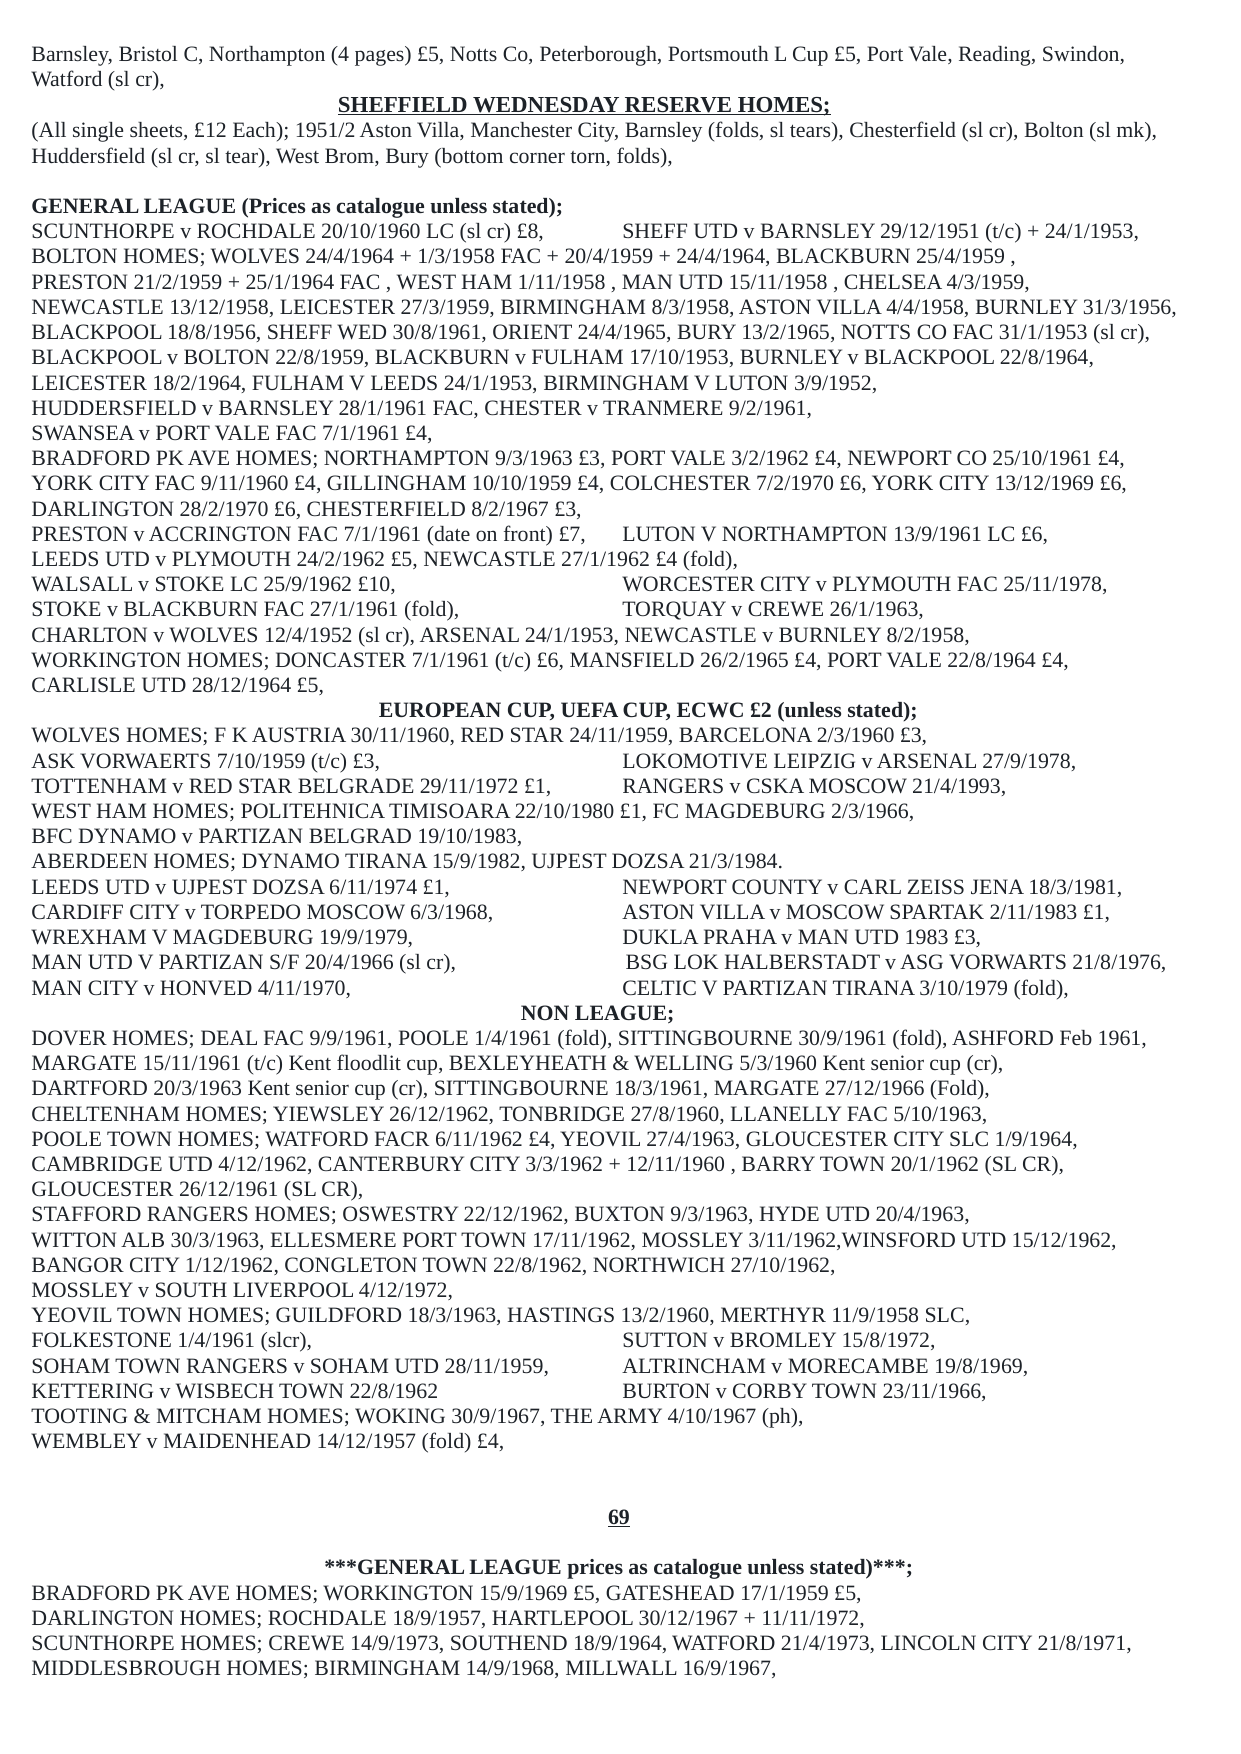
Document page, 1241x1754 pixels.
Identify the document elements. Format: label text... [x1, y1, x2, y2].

text SHEFFIELD WEDNESDAY RESERVE HOMES; (All single sheets, £12 Each); 1951/2 Aston Villa, Manchester City, Barnsley (folds, sl tears), Chesterfield (sl cr), Bolton (sl mk), Huddersfield (sl cr, sl tear), West Brom, Bury (bottom corner torn, folds), [31, 91, 1206, 168]
text 69 [31, 1504, 1206, 1529]
text ***GENERAL LEAGUE prices as catalogue unless stated)***; [31, 1554, 1206, 1579]
text GENERAL LEAGUE (Prices as catalogue unless stated); [31, 193, 1206, 218]
text DOVER HOMES; DEAL FAC 9/9/1961, POOLE 1/4/1961 (fold), SITTINGBOURNE 30/9/1961 (fold), ASHFORD Feb 1961, MARGATE 15/11/1961 (t/c) Kent floodlit cup, BEXLEYHEATH & WELLING 5/3/1960 Kent senior cup (cr), DARTFORD 20/3/1963 Kent senior cup (cr), SITTINGBOURNE 18/3/1961, MARGATE 27/12/1966 (Fold), CHELTENHAM HOMES; YIEWSLEY 26/12/1962, TONBRIDGE 27/8/1960, LLANELLY FAC 5/10/1963, POOLE TOWN HOMES; WATFORD FACR 6/11/1962 £4, YEOVIL 27/4/1963, GLOUCESTER CITY SLC 1/9/1964, CAMBRIDGE UTD 4/12/1962, CANTERBURY CITY 3/3/1962 + 12/11/1960 , BARRY TOWN 20/1/1962 (SL CR), GLOUCESTER 26/12/1961 (SL CR), STAFFORD RANGERS HOMES; OSWESTRY 22/12/1962, BUXTON 9/3/1963, HYDE UTD 20/4/1963, WITTON ALB 30/3/1963, ELLESMERE PORT TOWN 17/11/1962, MOSSLEY 3/11/1962,WINSFORD UTD 15/12/1962, BANGOR CITY 1/12/1962, CONGLETON TOWN 22/8/1962, NORTHWICH 27/10/1962, MOSSLEY v SOUTH LIVERPOOL 4/12/1972, YEOVIL TOWN HOMES; GUILDFORD 18/3/1963, HASTINGS 13/2/1960, MERTHYR 11/9/1958 SLC, FOLKESTONE 1/4/1961 (slcr), SUTTON v BROMLEY 15/8/1972, SOHAM TOWN RANGERS v SOHAM UTD 28/11/1959, ALTRINCHAM v MORECAMBE 19/8/1969, KETTERING v WISBECH TOWN 22/8/1962 BURTON v CORBY TOWN 23/11/1966, TOOTING & MITCHAM HOMES; WOKING 30/9/1967, THE ARMY 4/10/1967 (ph), WEMBLEY v MAIDENHEAD 14/12/1957 (fold) £4, [31, 1025, 1206, 1479]
text SCUNTHORPE v ROCHDALE 20/10/1960 LC (sl cr) £8, SHEFF UTD v BARNSLEY 29/12/1951 (t/c) + 24/1/1953, BOLTON HOMES; WOLVES 24/4/1964 + 1/3/1958 FAC + 20/4/1959 + 24/4/1964, BLACKBURN 25/4/1959 , PRESTON 21/2/1959 + 25/1/1964 FAC , WEST HAM 1/11/1958 , MAN UTD 15/11/1958 , CHELSEA 4/3/1959, NEWCASTLE 13/12/1958, LEICESTER 27/3/1959, BIRMINGHAM 8/3/1958, ASTON VILLA 4/4/1958, BURNLEY 31/3/1956, BLACKPOOL 18/8/1956, SHEFF WED 30/8/1961, ORIENT 24/4/1965, BURY 13/2/1965, NOTTS CO FAC 31/1/1953 (sl cr), BLACKPOOL v BOLTON 22/8/1959, BLACKBURN v FULHAM 17/10/1953, BURNLEY v BLACKPOOL 22/8/1964, LEICESTER 18/2/1964, FULHAM V LEEDS 24/1/1953, BIRMINGHAM V LUTON 3/9/1952, HUDDERSFIELD v BARNSLEY 28/1/1961 FAC, CHESTER v TRANMERE 9/2/1961, SWANSEA v PORT VALE FAC 7/1/1961 £4, BRADFORD PK AVE HOMES; NORTHAMPTON 9/3/1963 £3, PORT VALE 3/2/1962 £4, NEWPORT CO 25/10/1961 £4, YORK CITY FAC 9/11/1960 £4, GILLINGHAM 10/10/1959 £4, COLCHESTER 7/2/1970 £6, YORK CITY 13/12/1969 £6, DARLINGTON 28/2/1970 £6, CHESTERFIELD 8/2/1967 £3, PRESTON v ACCRINGTON FAC 7/1/1961 (date on front) £7, LUTON V NORTHAMPTON 13/9/1961 LC £6, LEEDS UTD v PLYMOUTH 24/2/1962 £5, NEWCASTLE 27/1/1962 £4 (fold), WALSALL v STOKE LC 25/9/1962 £10, WORCESTER CITY v PLYMOUTH FAC 25/11/1978, STOKE v BLACKBURN FAC 27/1/1961 (fold), TORQUAY v CREWE 26/1/1963, CHARLTON v WOLVES 12/4/1952 (sl cr), ARSENAL 24/1/1953, NEWCASTLE v BURNLEY 8/2/1958, WORKINGTON HOMES; DONCASTER 7/1/1961 (t/c) £6, MANSFIELD 26/2/1965 £4, PORT VALE 22/8/1964 £4, CARLISLE UTD 28/12/1964 £5, EUROPEAN CUP, UEFA CUP, ECWC £2 (unless stated); [31, 218, 1206, 722]
text BRADFORD PK AVE HOMES; WORKINGTON 15/9/1969 £5, GATESHEAD 17/1/1959 £5, DARLINGTON HOMES; ROCHDALE 18/9/1957, HARTLEPOOL 30/12/1967 + 11/11/1972, SCUNTHORPE HOMES; CREWE 14/9/1973, SOUTHEND 18/9/1964, WATFORD 21/4/1973, LINCOLN CITY 21/8/1971, MIDDLESBROUGH HOMES; BIRMINGHAM 14/9/1968, MILLWALL 16/9/1967, [31, 1579, 1206, 1680]
text Barnsley, Bristol C, Northampton (4 pages) £5, Notts Co, Peterborough, Portsmouth L Cup £5, Port Vale, Reading, Swindon, Watford (sl cr), [31, 41, 1206, 91]
text WOLVES HOMES; F K AUSTRIA 30/11/1960, RED STAR 24/11/1959, BARCELONA 2/3/1960 £3, ASK VORWAERTS 7/10/1959 (t/c) £3, LOKOMOTIVE LEIPZIG v ARSENAL 27/9/1978, TOTTENHAM v RED STAR BELGRADE 29/11/1972 £1, RANGERS v CSKA MOSCOW 21/4/1993, WEST HAM HOMES; POLITEHNICA TIMISOARA 22/10/1980 £1, FC MAGDEBURG 2/3/1966, BFC DYNAMO v PARTIZAN BELGRAD 19/10/1983, ABERDEEN HOMES; DYNAMO TIRANA 15/9/1982, UJPEST DOZSA 21/3/1984. LEEDS UTD v UJPEST DOZSA 6/11/1974 £1, NEWPORT COUNTY v CARL ZEISS JENA 18/3/1981, CARDIFF CITY v TORPEDO MOSCOW 6/3/1968, ASTON VILLA v MOSCOW SPARTAK 2/11/1983 £1, WREXHAM V MAGDEBURG 19/9/1979, DUKLA PRAHA v MAN UTD 1983 £3, MAN UTD V PARTIZAN S/F 20/4/1966 (sl cr), BSG LOK HALBERSTADT v ASG VORWARTS 21/8/1976, MAN CITY v HONVED 4/11/1970, CELTIC V PARTIZAN TIRANA 3/10/1979 (fold), NON LEAGUE; [31, 722, 1206, 1025]
